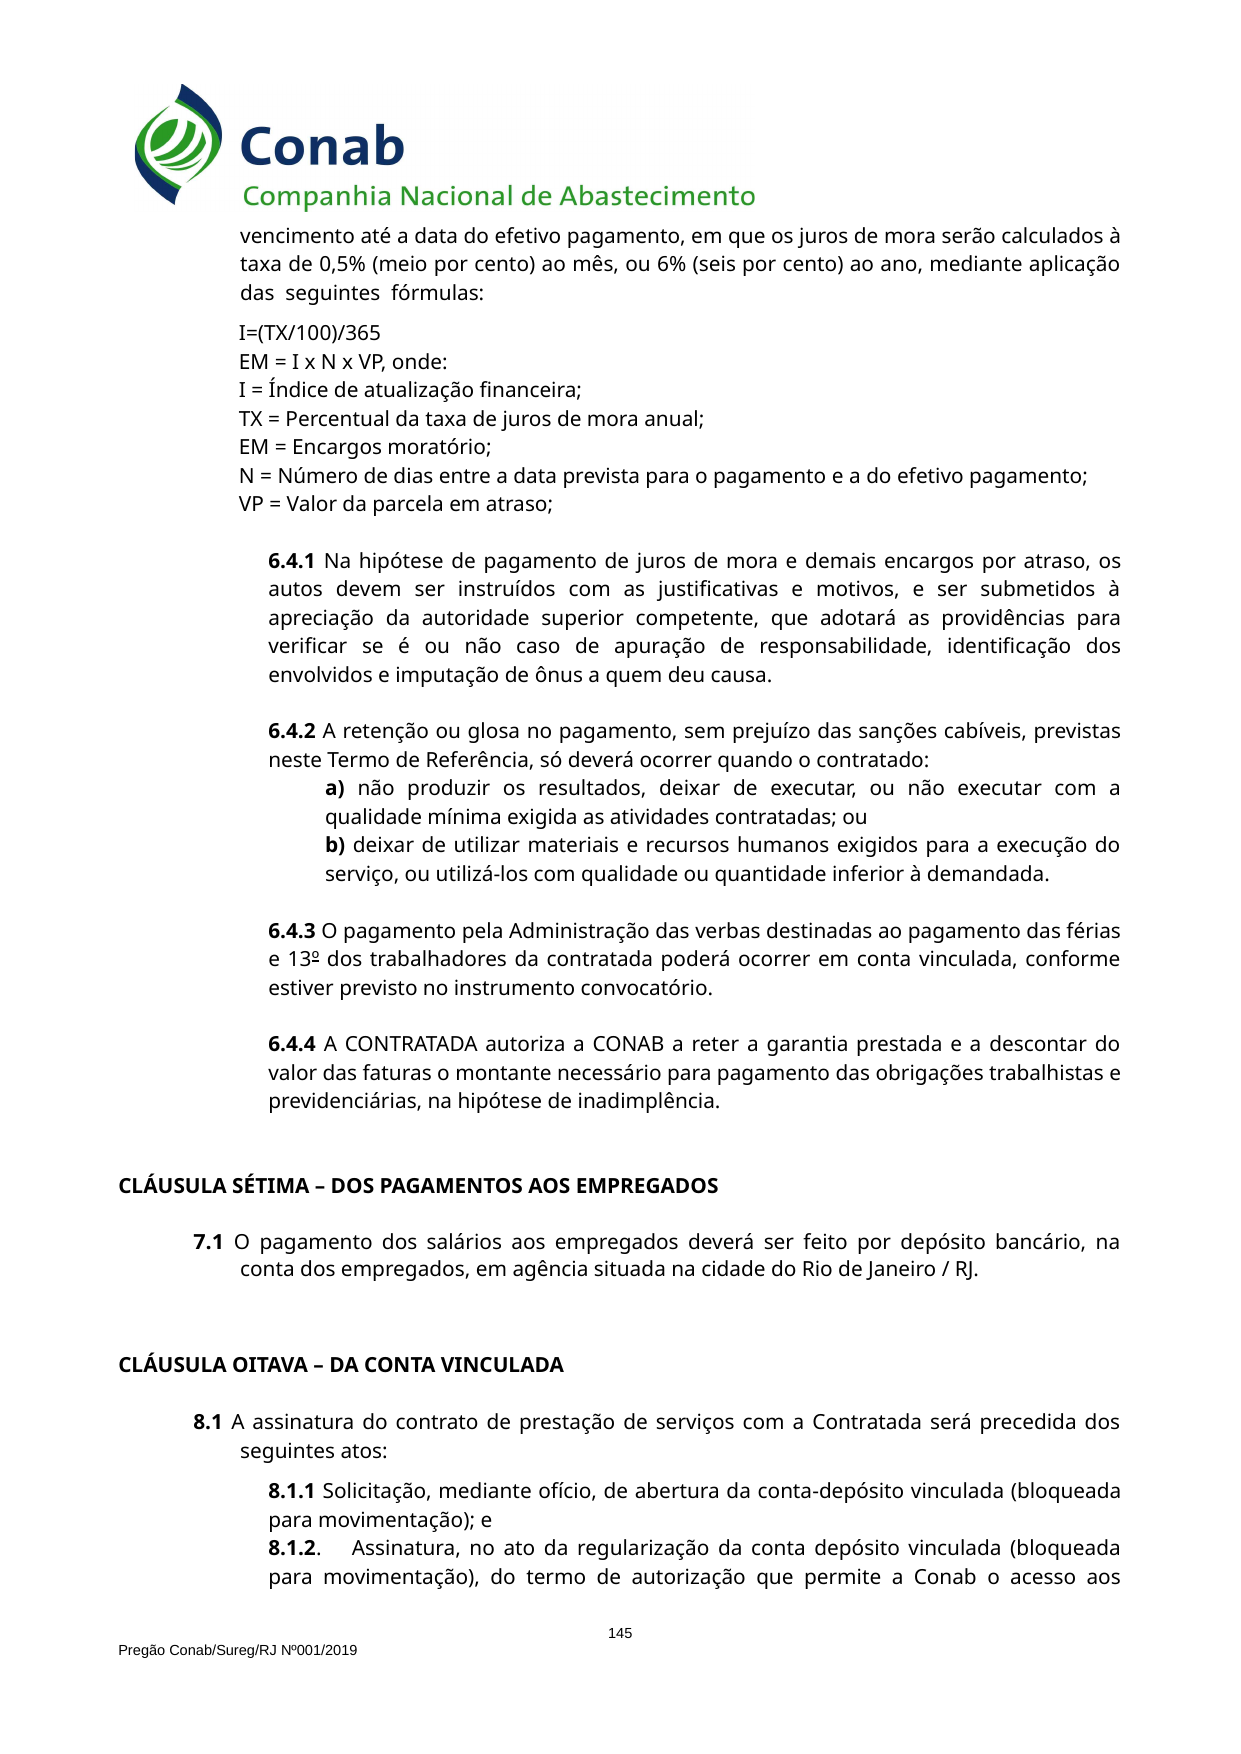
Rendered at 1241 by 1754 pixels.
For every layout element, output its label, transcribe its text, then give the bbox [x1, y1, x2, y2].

text vencimento até a data do efetivo pagamento, em que os juros de mora serão calculados à taxa de 0,5% (meio por cento) ao mês, ou 6% (seis por cento) ao ano, mediante aplicação das seguintes fórmulas: [193, 221, 1122, 306]
list 6.4.4 A CONTRATADA autoriza a CONAB a reter a garantia prestada e a descontar do valor das faturas o montante necessário para pagamento das obrigações trabalhistas e previdenciárias, na hipótese de inadimplência. [231, 1029, 1122, 1115]
list 8.1.1 Solicitação, mediante ofício, de abertura da conta-depósito vinculada (bloqueada para movimentação); e [231, 1477, 1122, 1533]
list 6.4.2 A retenção ou glosa no pagamento, sem prejuízo das sanções cabíveis, previstas neste Termo de Referência, só deverá ocorrer quando o contratado: [231, 717, 1122, 773]
text TX = Percentual da taxa de juros de mora anual; [239, 404, 1122, 432]
text 8.1 A assinatura do contrato de prestação de serviços com a Contratada será precedida dos seguintes atos: [193, 1407, 1122, 1464]
text 7.1 O pagamento dos salários aos empregados deverá ser feito por depósito bancário, na conta dos empregados, em agência situada na cidade do Rio de Janeiro / RJ. [193, 1228, 1122, 1281]
text CLÁUSULA SÉTIMA – DOS PAGAMENTOS AOS EMPREGADOS [118, 1172, 1122, 1200]
text N = Número de dias entre a data prevista para o pagamento e a do efetivo pagamento; [239, 461, 1122, 489]
list 8.1.2. Assinatura, no ato da regularização da conta depósito vinculada (bloqueada para movimentação), do termo de autorização que permite a Conab o acesso aos [231, 1533, 1122, 1590]
text VP = Valor da parcela em atraso; [239, 489, 1122, 518]
list 6.4.1 Na hipótese de pagamento de juros de mora e demais encargos por atraso, os autos devem ser instruídos com as justificativas e motivos, e ser submetidos à apreciação da autoridade superior competente, que adotará as providências para verificar se é ou não caso de apuração de responsabilidade, identificação dos envolvidos e imputação de ônus a quem deu causa. [231, 546, 1122, 688]
list 6.4.3 O pagamento pela Administração das verbas destinadas ao pagamento das férias e 13º dos trabalhadores da contratada poderá ocorrer em conta vinculada, conforme estiver previsto no instrumento convocatório. [231, 916, 1122, 1001]
text EM = Encargos moratório; [239, 432, 1122, 461]
text I = Índice de atualização financeira; [239, 375, 1122, 404]
picture [134, 84, 755, 212]
text I=(TX/100)/365 [239, 318, 1122, 347]
text EM = I x N x VP, onde: [239, 347, 1122, 375]
list a) não produzir os resultados, deixar de executar, ou não executar com a qualidade mínima exigida as atividades contratadas; ou [234, 773, 1122, 830]
text CLÁUSULA OITAVA – DA CONTA VINCULADA [118, 1351, 1122, 1379]
list b) deixar de utilizar materiais e recursos humanos exigidos para a execução do serviço, ou utilizá-los com qualidade ou quantidade inferior à demandada. [234, 830, 1122, 887]
